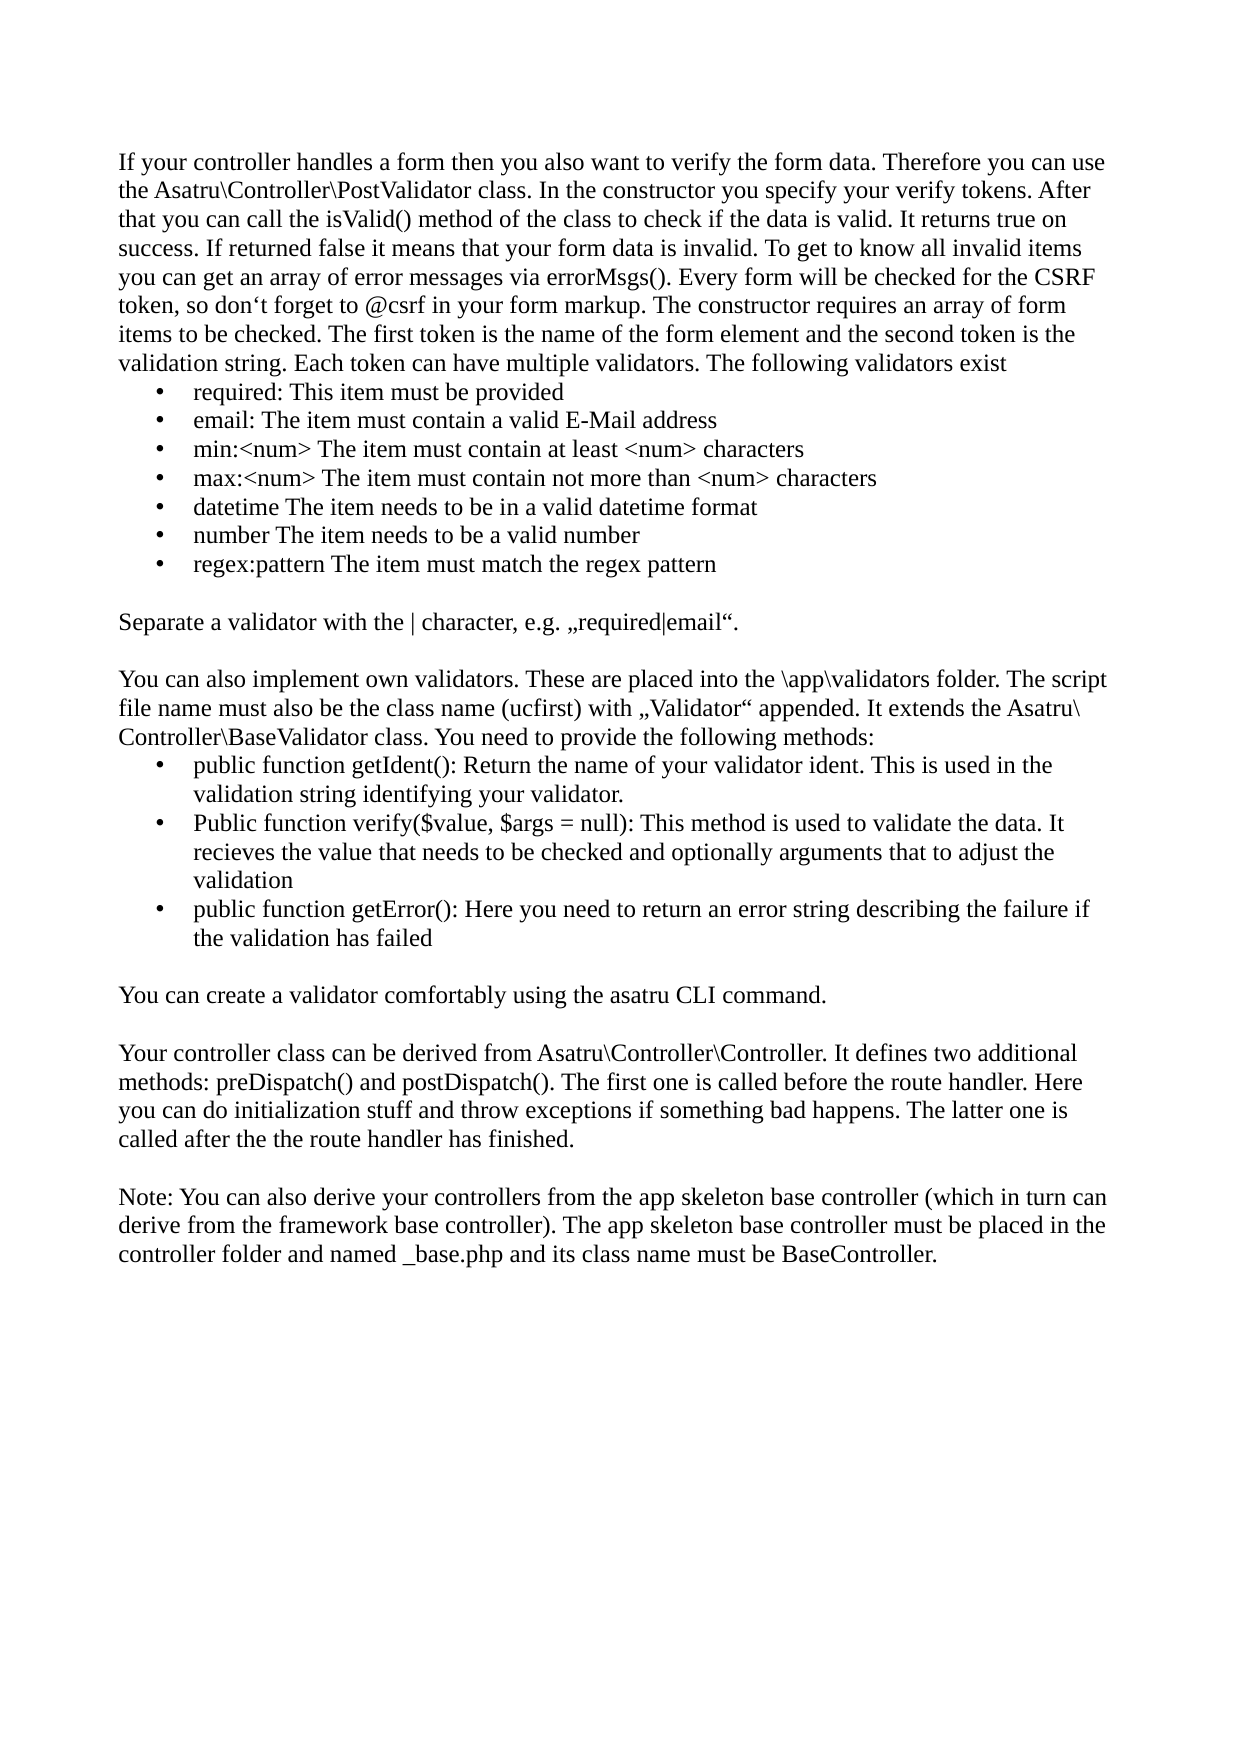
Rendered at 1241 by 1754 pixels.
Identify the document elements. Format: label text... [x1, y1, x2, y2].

list public function getError(): Here you need to return an error string describing the failure if the validation has failed [156, 894, 1122, 952]
list datetime The item needs to be in a valid datetime format [156, 492, 1122, 521]
list regex:pattern The item must match the regex pattern [156, 549, 1122, 578]
text You can also implement own validators. These are placed into the \app\validators folder. The script file name must also be the class name (ucfirst) with „Validator“ appended. It extends the Asatru\Controller\BaseValidator class. You need to provide the following methods: [118, 664, 1122, 751]
text Your controller class can be derived from Asatru\Controller\Controller. It defines two additional methods: preDispatch() and postDispatch(). The first one is called before the route handler. Here you can do initialization stuff and throw exceptions if something bad happens. The latter one is called after the the route handler has finished. [118, 1038, 1122, 1153]
list number The item needs to be a valid number [156, 521, 1122, 549]
list max:<num> The item must contain not more than <num> characters [156, 463, 1122, 492]
text Separate a validator with the | character, e.g. „required|email“. [118, 607, 1122, 636]
text Note: You can also derive your controllers from the app skeleton base controller (which in turn can derive from the framework base controller). The app skeleton base controller must be placed in the controller folder and named _base.php and its class name must be BaseController. [118, 1182, 1122, 1268]
list public function getIdent(): Return the name of your validator ident. This is used in the validation string identifying your validator. [156, 751, 1122, 808]
text You can create a validator comfortably using the asatru CLI command. [118, 981, 1122, 1009]
list min:<num> The item must contain at least <num> characters [156, 434, 1122, 463]
list email: The item must contain a valid E-Mail address [156, 406, 1122, 434]
text If your controller handles a form then you also want to verify the form data. Therefore you can use the Asatru\Controller\PostValidator class. In the constructor you specify your verify tokens. After that you can call the isValid() method of the class to check if the data is valid. It returns true on success. If returned false it means that your form data is invalid. To get to know all invalid items you can get an array of error messages via errorMsgs(). Every form will be checked for the CSRF token, so don‘t forget to @csrf in your form markup. The constructor requires an array of form items to be checked. The first token is the name of the form element and the second token is the validation string. Each token can have multiple validators. The following validators exist [118, 147, 1122, 377]
list Public function verify($value, $args = null): This method is used to validate the data. It recieves the value that needs to be checked and optionally arguments that to adjust the validation [156, 808, 1122, 894]
list required: This item must be provided [156, 377, 1122, 406]
